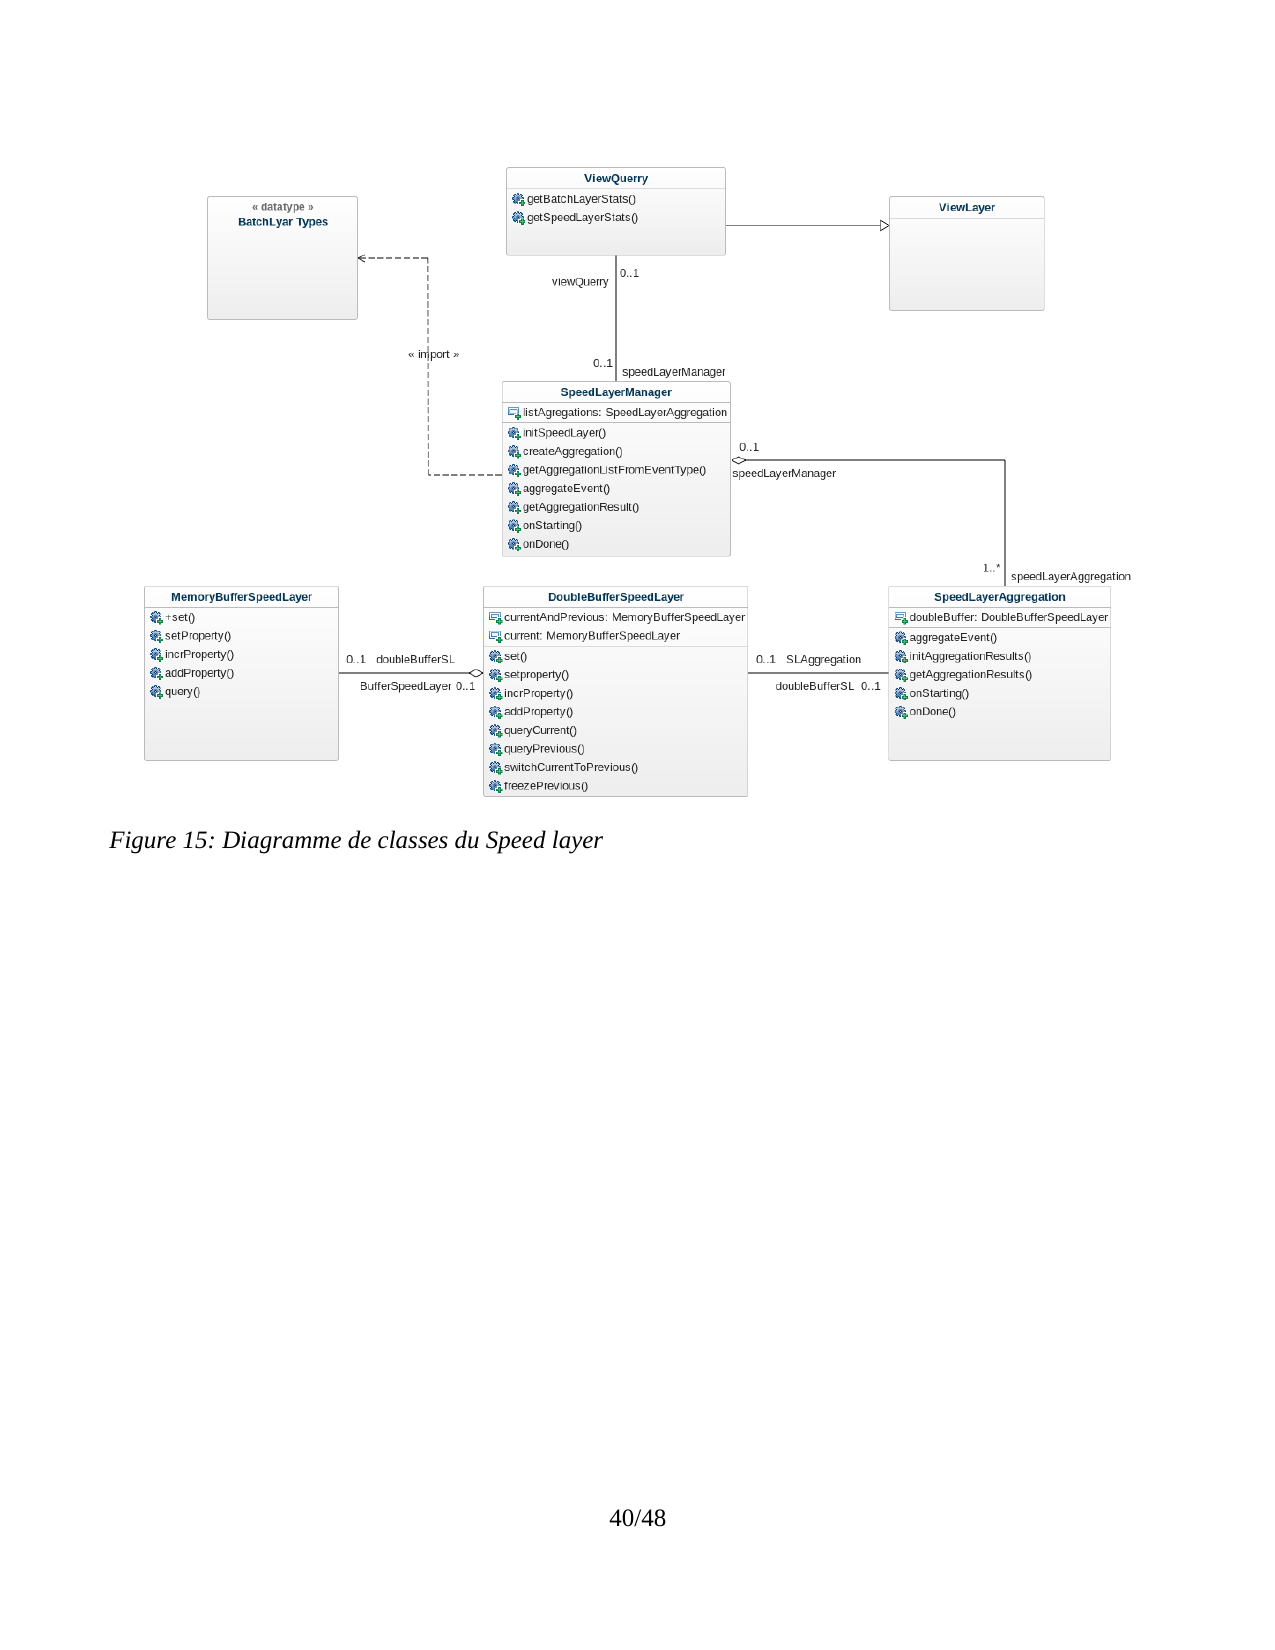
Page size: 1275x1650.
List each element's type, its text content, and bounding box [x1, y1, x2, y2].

text Figure 15: Diagramme de classes du Speed layer [109, 820, 1148, 854]
picture [109, 128, 1148, 820]
